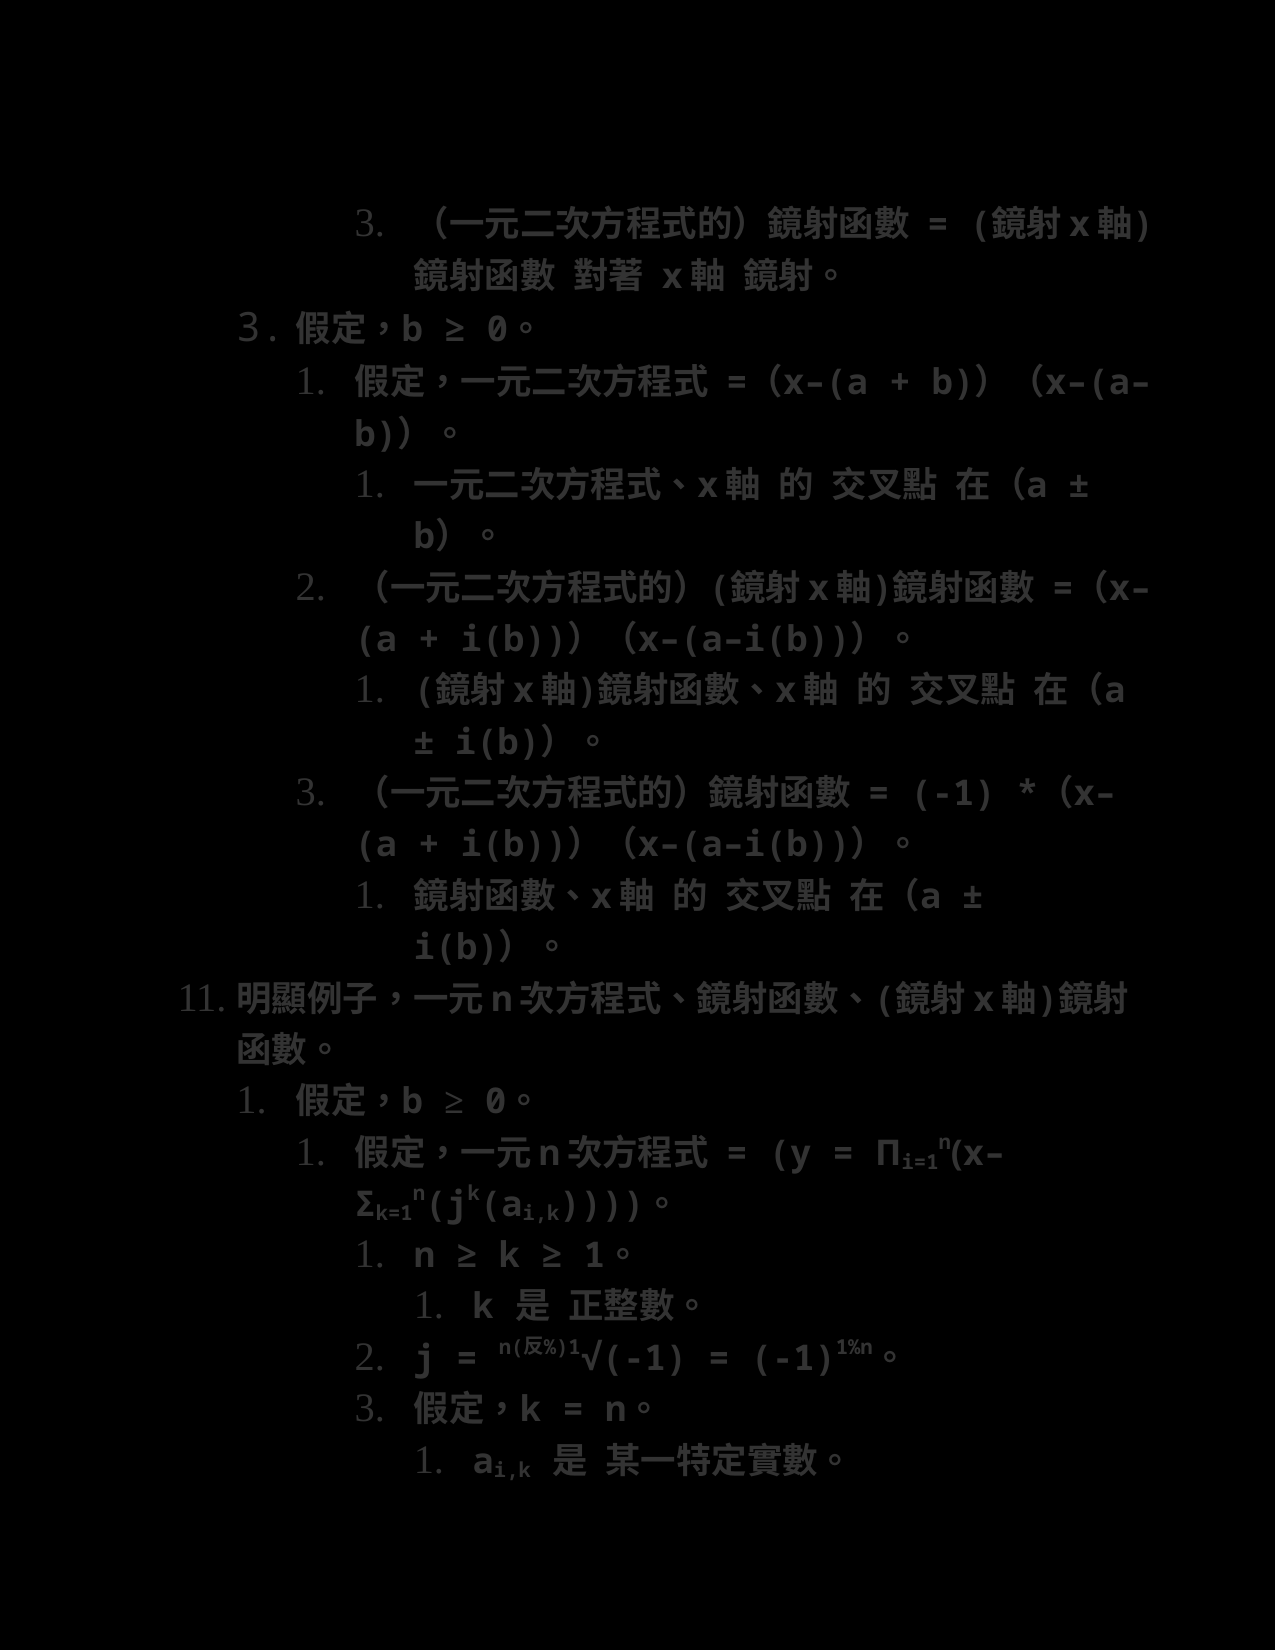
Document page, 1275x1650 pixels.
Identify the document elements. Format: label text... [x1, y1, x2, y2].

list （一元二次方程式的）(鏡射x軸)鏡射函數 =（x–(a + i(b))）（x–(a–i(b))）。 [295, 559, 1157, 662]
list 假定，一元二次方程式 =（x–(a + b)）（x–(a–b)）。 [295, 354, 1157, 456]
list 假定，k = n。 [354, 1381, 1157, 1432]
list 假定，b ≥ 0。 [236, 298, 1157, 354]
list 明顯例子，一元n次方程式、鏡射函數、(鏡射x軸)鏡射函數。 [177, 970, 1157, 1072]
list 假定，一元n次方程式 = (y = Πi=1n(x–Σk=1n(jk(ai,k))))。 [295, 1124, 1157, 1227]
list （一元二次方程式的）鏡射函數 = (鏡射x軸)鏡射函數 對著 x軸 鏡射。 [354, 196, 1157, 298]
list ai,k 是 某一特定實數。 [413, 1432, 1157, 1483]
list (鏡射x軸)鏡射函數、x軸 的 交叉點 在（a ± i(b)）。 [354, 662, 1157, 764]
list 一元二次方程式、x軸 的 交叉點 在（a ± b）。 [354, 456, 1157, 559]
list n ≥ k ≥ 1。 [354, 1227, 1157, 1278]
list （一元二次方程式的）鏡射函數 = (-1) *（x–(a + i(b))）（x–(a–i(b))）。 [295, 764, 1157, 867]
list k 是 正整數。 [413, 1278, 1157, 1329]
list j = n(反%)1√(-1) = (-1)1%n。 [354, 1329, 1157, 1381]
list 鏡射函數、x軸 的 交叉點 在（a ± i(b)）。 [354, 867, 1157, 970]
list 假定，b ≥ 0。 [236, 1072, 1157, 1124]
